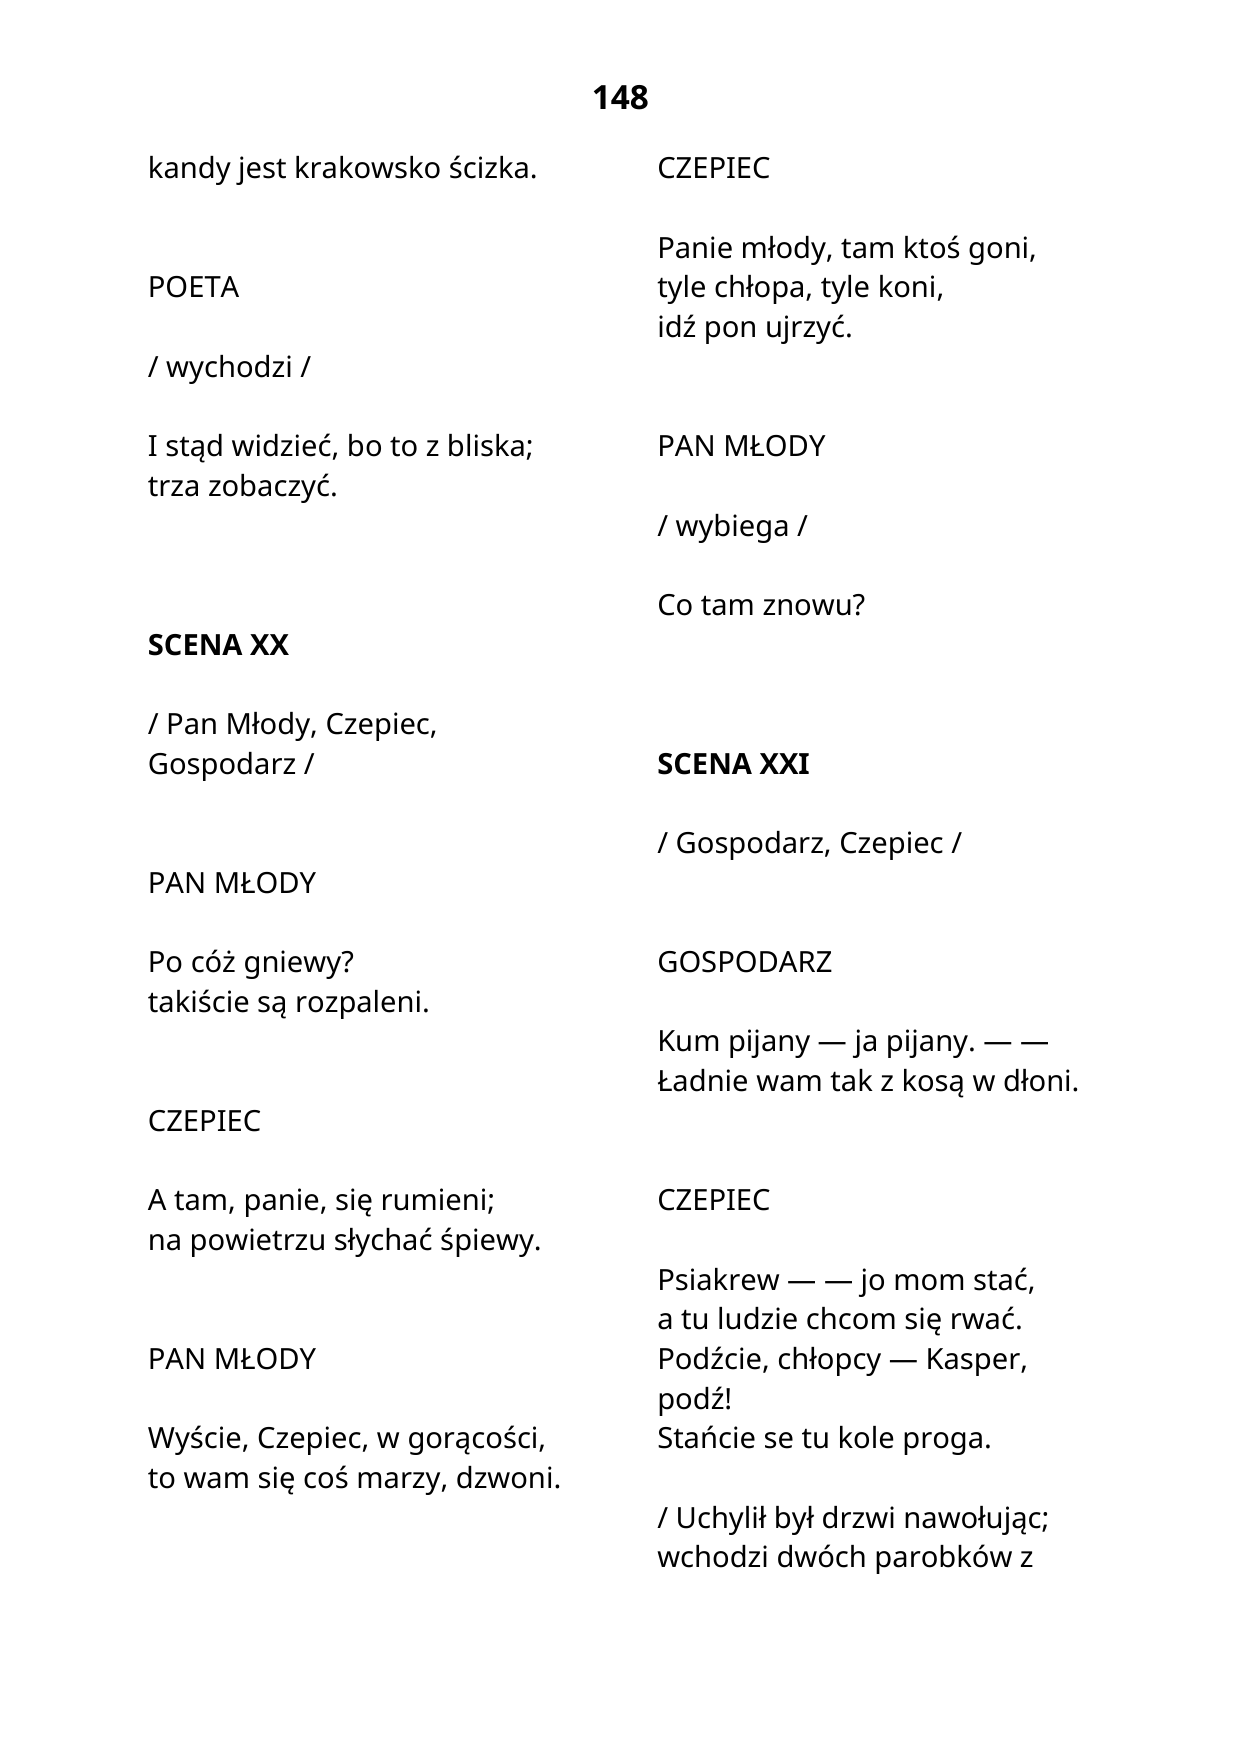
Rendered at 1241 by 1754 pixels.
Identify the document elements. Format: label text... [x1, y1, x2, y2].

text to wam się coś marzy, dzwoni. [148, 1457, 583, 1497]
text A tam, panie, się rumieni; [148, 1179, 583, 1219]
text Psiakrew — — jo mom stać, [657, 1259, 1093, 1298]
text trza zobaczyć. [148, 465, 583, 505]
text Podźcie, chłopcy — Kasper, podź! [657, 1338, 1093, 1418]
text Ładnie wam tak z kosą w dłoni. [657, 1060, 1093, 1100]
text idź pon ujrzyć. [657, 306, 1093, 346]
text GOSPODARZ [657, 941, 1093, 981]
text Panie młody, tam ktoś goni, [657, 227, 1093, 267]
text / Pan Młody, Czepiec, Gospodarz / [148, 703, 583, 783]
text / wybiega / [657, 505, 1093, 544]
text SCENA XX [148, 624, 583, 663]
text Wyście, Czepiec, w gorącości, [148, 1418, 583, 1457]
text PAN MŁODY [148, 862, 583, 902]
text kandy jest krakowsko ścizka. [148, 148, 583, 187]
text Kum pijany — ja pijany. — — [657, 1021, 1093, 1060]
text SCENA XXI [657, 743, 1093, 783]
text tyle chłopa, tyle koni, [657, 267, 1093, 306]
text CZEPIEC [657, 1179, 1093, 1219]
text CZEPIEC [148, 1100, 583, 1140]
text takiście są rozpaleni. [148, 981, 583, 1021]
text Co tam znowu? [657, 584, 1093, 624]
text I stąd widzieć, bo to z bliska; [148, 425, 583, 465]
text CZEPIEC [657, 148, 1093, 187]
text / Gospodarz, Czepiec / [657, 822, 1093, 862]
text / Uchylił był drzwi nawołując; wchodzi dwóch parobków z [657, 1497, 1093, 1576]
text / wychodzi / [148, 346, 583, 386]
text PAN MŁODY [657, 425, 1093, 465]
text Po cóż gniewy? [148, 941, 583, 981]
text na powietrzu słychać śpiewy. [148, 1219, 583, 1259]
text Stańcie se tu kole proga. [657, 1418, 1093, 1457]
text a tu ludzie chcom się rwać. [657, 1298, 1093, 1338]
text POETA [148, 267, 583, 306]
text PAN MŁODY [148, 1338, 583, 1378]
